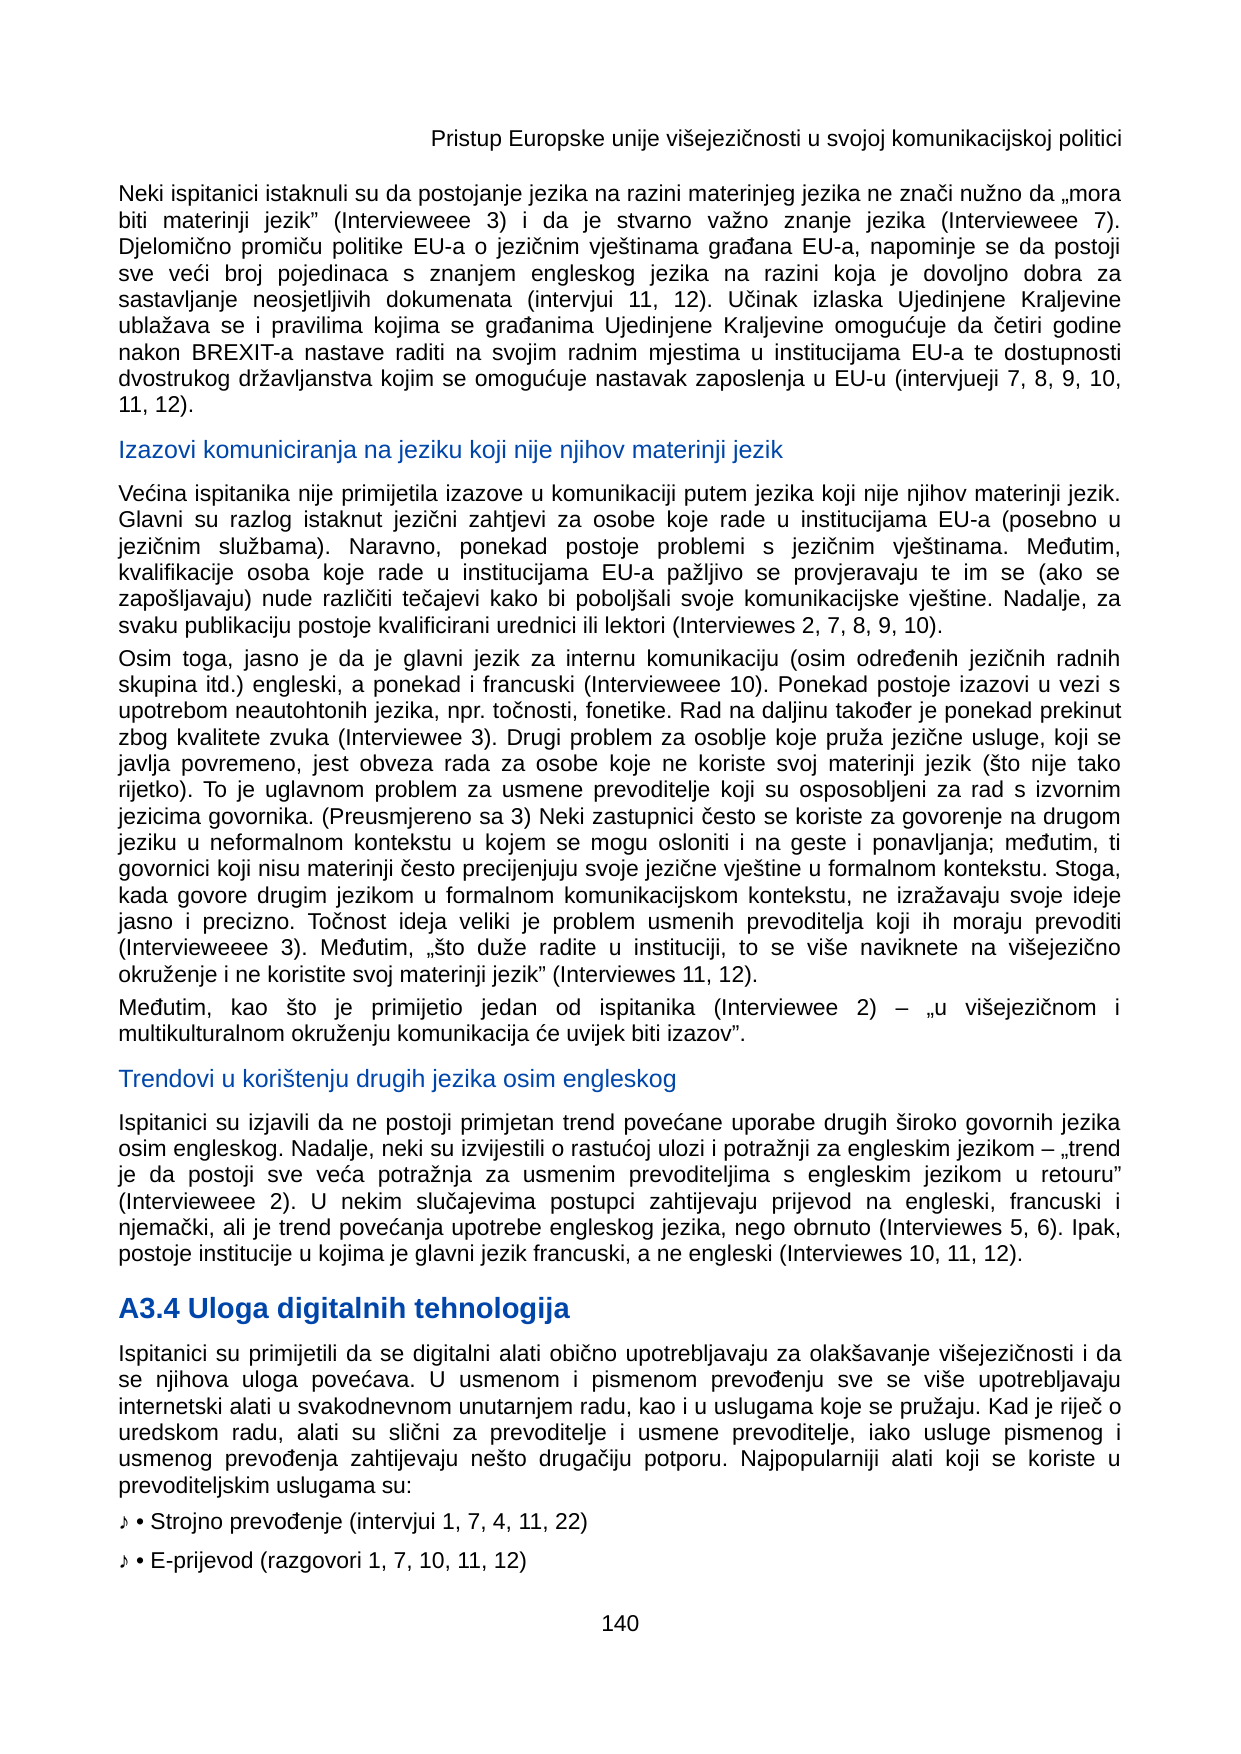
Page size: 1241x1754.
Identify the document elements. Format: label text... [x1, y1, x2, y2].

text Osim toga, jasno je da je glavni jezik za internu komunikaciju (osim određenih jezičnih radnih skupina itd.) engleski, a ponekad i francuski (Intervieweee 10). Ponekad postoje izazovi u vezi s upotrebom neautohtonih jezika, npr. točnosti, fonetike. Rad na daljinu također je ponekad prekinut zbog kvalitete zvuka (Interviewee 3). Drugi problem za osoblje koje pruža jezične usluge, koji se javlja povremeno, jest obveza rada za osobe koje ne koriste svoj materinji jezik (što nije tako rijetko). To je uglavnom problem za usmene prevoditelje koji su osposobljeni za rad s izvornim jezicima govornika. (Preusmjereno sa 3) Neki zastupnici često se koriste za govorenje na drugom jeziku u neformalnom kontekstu u kojem se mogu osloniti i na geste i ponavljanja; međutim, ti govornici koji nisu materinji često precijenjuju svoje jezične vještine u formalnom kontekstu. Stoga, kada govore drugim jezikom u formalnom komunikacijskom kontekstu, ne izražavaju svoje ideje jasno i precizno. Točnost ideja veliki je problem usmenih prevoditelja koji ih moraju prevoditi (Intervieweeee 3). Međutim, „što duže radite u instituciji, to se više naviknete na višejezično okruženje i ne koristite svoj materinji jezik” (Interviewes 11, 12). [118, 644, 1122, 987]
subtitle A3.4 Uloga digitalnih tehnologija [118, 1291, 1122, 1324]
text Većina ispitanika nije primijetila izazove u komunikaciji putem jezika koji nije njihov materinji jezik. Glavni su razlog istaknut jezični zahtjevi za osobe koje rade u institucijama EU-a (posebno u jezičnim službama). Naravno, ponekad postoje problemi s jezičnim vještinama. Međutim, kvalifikacije osoba koje rade u institucijama EU-a pažljivo se provjeravaju te im se (ako se zapošljavaju) nude različiti tečajevi kako bi poboljšali svoje komunikacijske vještine. Nadalje, za svaku publikaciju postoje kvalificirani urednici ili lektori (Interviewes 2, 7, 8, 9, 10). [118, 480, 1122, 638]
text ♪ • Strojno prevođenje (intervjui 1, 7, 4, 11, 22) [118, 1508, 1122, 1534]
text Ispitanici su izjavili da ne postoji primjetan trend povećane uporabe drugih široko govornih jezika osim engleskog. Nadalje, neki su izvijestili o rastućoj ulozi i potražnji za engleskim jezikom – „trend je da postoji sve veća potražnja za usmenim prevoditeljima s engleskim jezikom u retouru” (Intervieweee 2). U nekim slučajevima postupci zahtijevaju prijevod na engleski, francuski i njemački, ali je trend povećanja upotrebe engleskog jezika, nego obrnuto (Interviewes 5, 6). Ipak, postoje institucije u kojima je glavni jezik francuski, a ne engleski (Interviewes 10, 11, 12). [118, 1108, 1122, 1267]
text Međutim, kao što je primijetio jedan od ispitanika (Interviewee 2) – „u višejezičnom i multikulturalnom okruženju komunikacija će uvijek biti izazov”. [118, 993, 1122, 1046]
subtitle Izazovi komuniciranja na jeziku koji nije njihov materinji jezik [118, 435, 1122, 464]
text Ispitanici su primijetili da se digitalni alati obično upotrebljavaju za olakšavanje višejezičnosti i da se njihova uloga povećava. U usmenom i pismenom prevođenju sve se više upotrebljavaju internetski alati u svakodnevnom unutarnjem radu, kao i u uslugama koje se pružaju. Kad je riječ o uredskom radu, alati su slični za prevoditelje i usmene prevoditelje, iako usluge pismenog i usmenog prevođenja zahtijevaju nešto drugačiju potporu. Najpopularniji alati koji se koriste u prevoditeljskim uslugama su: [118, 1340, 1122, 1498]
text Neki ispitanici istaknuli su da postojanje jezika na razini materinjeg jezika ne znači nužno da „mora biti materinji jezik” (Intervieweee 3) i da je stvarno važno znanje jezika (Intervieweee 7). Djelomično promiču politike EU-a o jezičnim vještinama građana EU-a, napominje se da postoji sve veći broj pojedinaca s znanjem engleskog jezika na razini koja je dovoljno dobra za sastavljanje neosjetljivih dokumenata (intervjui 11, 12). Učinak izlaska Ujedinjene Kraljevine ublažava se i pravilima kojima se građanima Ujedinjene Kraljevine omogućuje da četiri godine nakon BREXIT-a nastave raditi na svojim radnim mjestima u institucijama EU-a te dostupnosti dvostrukog državljanstva kojim se omogućuje nastavak zaposlenja u EU-u (intervjueji 7, 8, 9, 10, 11, 12). [118, 180, 1122, 418]
text ♪ • E-prijevod (razgovori 1, 7, 10, 11, 12) [118, 1547, 1122, 1573]
subtitle Trendovi u korištenju drugih jezika osim engleskog [118, 1064, 1122, 1093]
